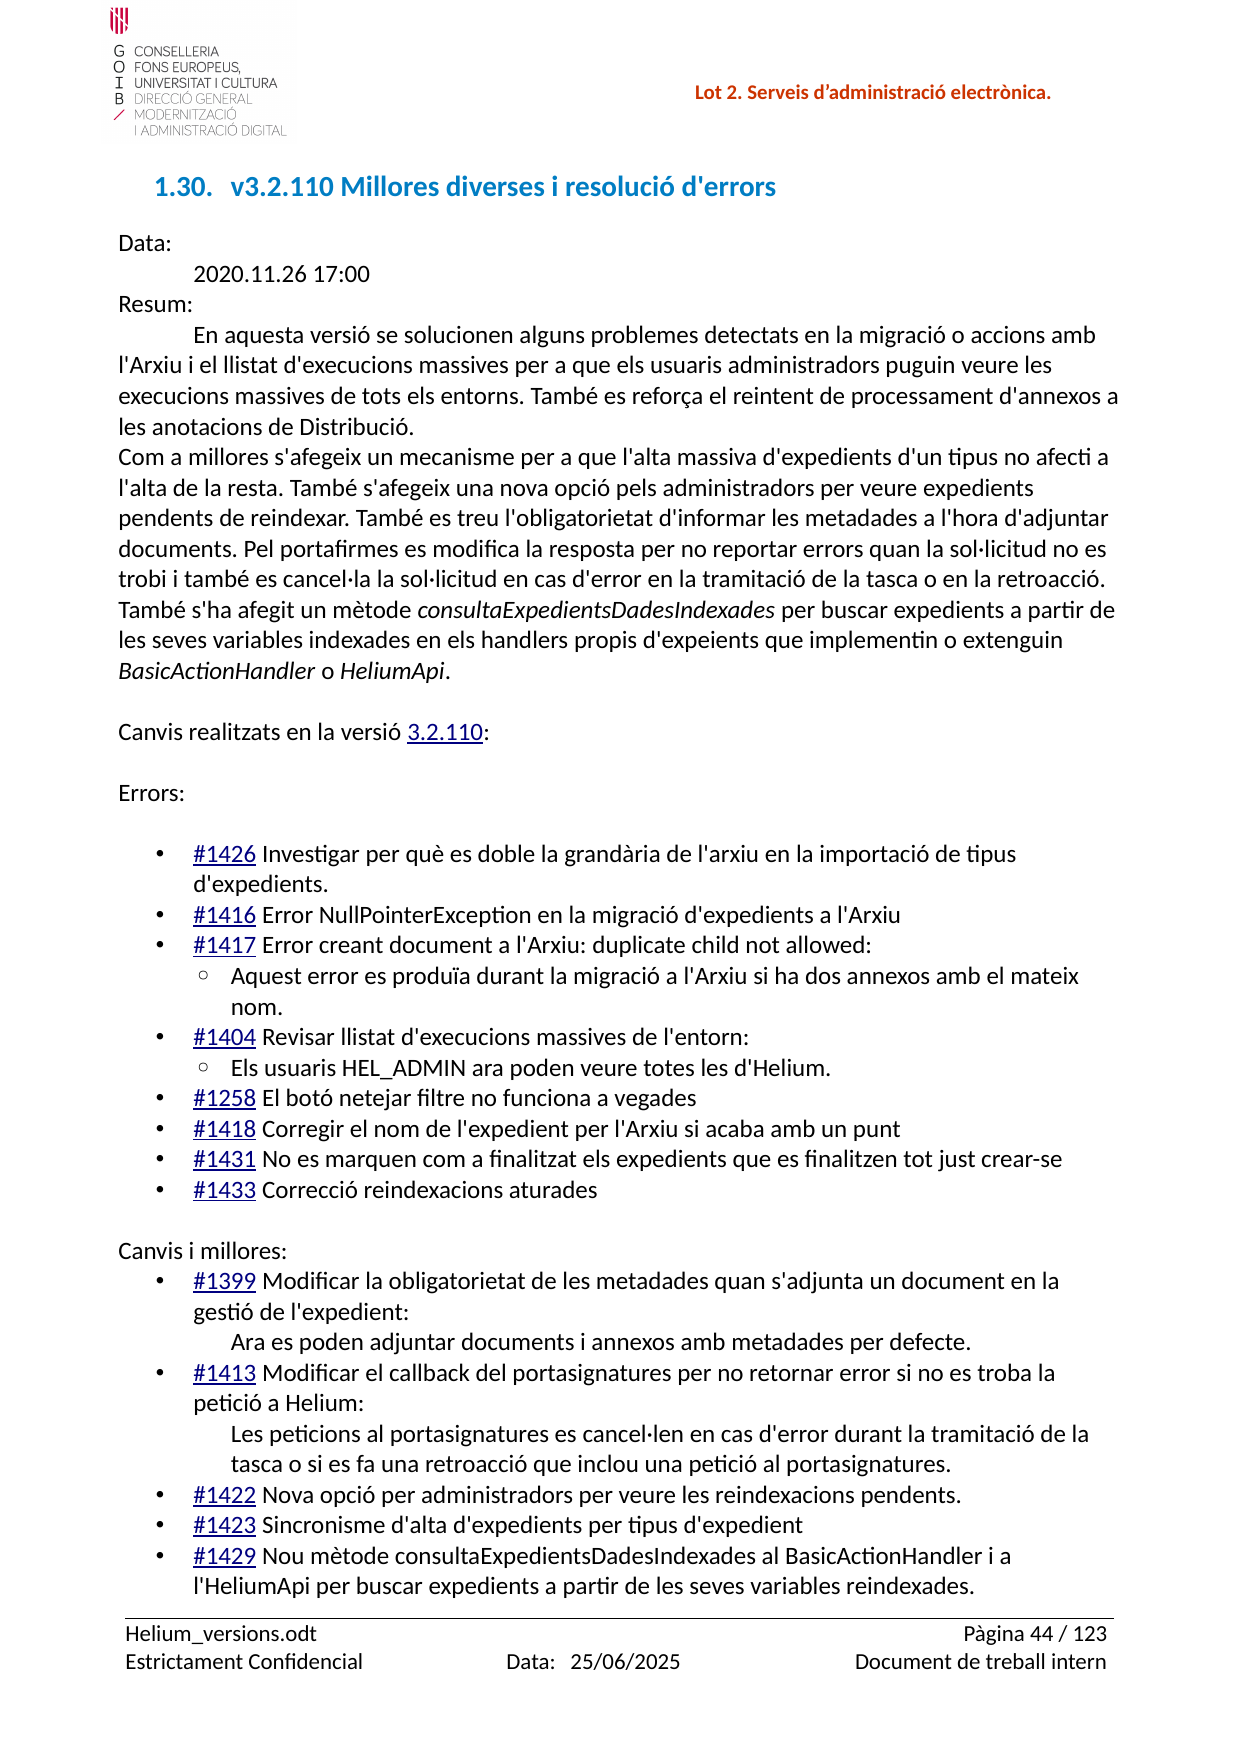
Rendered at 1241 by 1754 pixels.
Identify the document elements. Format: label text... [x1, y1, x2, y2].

subtitle v3.2.110 Millores diverses i resolució d'errors [153, 168, 1122, 204]
text Canvis realitzats en la versió 3.2.110: [118, 716, 1122, 746]
text Errors: [118, 777, 1122, 807]
list #1258 El botó netejar filtre no funciona a vegades [156, 1082, 1122, 1113]
text 2020.11.26 17:00 [118, 258, 1122, 289]
text Com a millores s'afegeix un mecanisme per a que l'alta massiva d'expedients d'un tipus no afecti a l'alta de la resta. També s'afegeix una nova opció pels administradors per veure expedients pendents de reindexar. També es treu l'obligatorietat d'informar les metadades a l'hora d'adjuntar documents. Pel portafirmes es modifica la resposta per no reportar errors quan la sol·licitud no es trobi i també es cancel·la la sol·licitud en cas d'error en la tramitació de la tasca o en la retroacció. També s'ha afegit un mètode consultaExpedientsDadesIndexades per buscar expedients a partir de les seves variables indexades en els handlers propis d'expeients que implementin o extenguin BasicActionHandler o HeliumApi. [118, 441, 1122, 685]
text Resum: [118, 289, 1122, 319]
list #1417 Error creant document a l'Arxiu: duplicate child not allowed: [156, 929, 1122, 960]
list #1426 Investigar per què es doble la grandària de l'arxiu en la importació de tipus d'expedients. [156, 838, 1122, 899]
list #1431 No es marquen com a finalitzat els expedients que es finalitzen tot just crear-se [156, 1143, 1122, 1174]
list Aquest error es produïa durant la migració a l'Arxiu si ha dos annexos amb el mateix nom. [193, 960, 1122, 1021]
list Ara es poden adjuntar documents i annexos amb metadades per defecte. [193, 1326, 1122, 1357]
list #1423 Sincronisme d'alta d'expedients per tipus d'expedient [156, 1509, 1122, 1540]
text Data: [118, 228, 1122, 258]
list #1429 Nou mètode consultaExpedientsDadesIndexades al BasicActionHandler i a l'HeliumApi per buscar expedients a partir de les seves variables reindexades. [156, 1540, 1122, 1601]
list #1399 Modificar la obligatorietat de les metadades quan s'adjunta un document en la gestió de l'expedient: [156, 1265, 1122, 1326]
list #1416 Error NullPointerException en la migració d'expedients a l'Arxiu [156, 899, 1122, 929]
text En aquesta versió se solucionen alguns problemes detectats en la migració o accions amb l'Arxiu i el llistat d'execucions massives per a que els usuaris administradors puguin veure les execucions massives de tots els entorns. També es reforça el reintent de processament d'annexos a les anotacions de Distribució. [118, 319, 1122, 441]
text Canvis i millores: [118, 1235, 1122, 1265]
picture [100, 0, 297, 144]
list #1433 Correcció reindexacions aturades [156, 1174, 1122, 1204]
list Els usuaris HEL_ADMIN ara poden veure totes les d'Helium. [193, 1052, 1122, 1082]
list #1413 Modificar el callback del portasignatures per no retornar error si no es troba la petició a Helium: [156, 1357, 1122, 1418]
list Les peticions al portasignatures es cancel·len en cas d'error durant la tramitació de la tasca o si es fa una retroacció que inclou una petició al portasignatures. [193, 1418, 1122, 1479]
list #1418 Corregir el nom de l'expedient per l'Arxiu si acaba amb un punt [156, 1113, 1122, 1143]
list #1422 Nova opció per administradors per veure les reindexacions pendents. [156, 1479, 1122, 1509]
list #1404 Revisar llistat d'execucions massives de l'entorn: [156, 1021, 1122, 1052]
